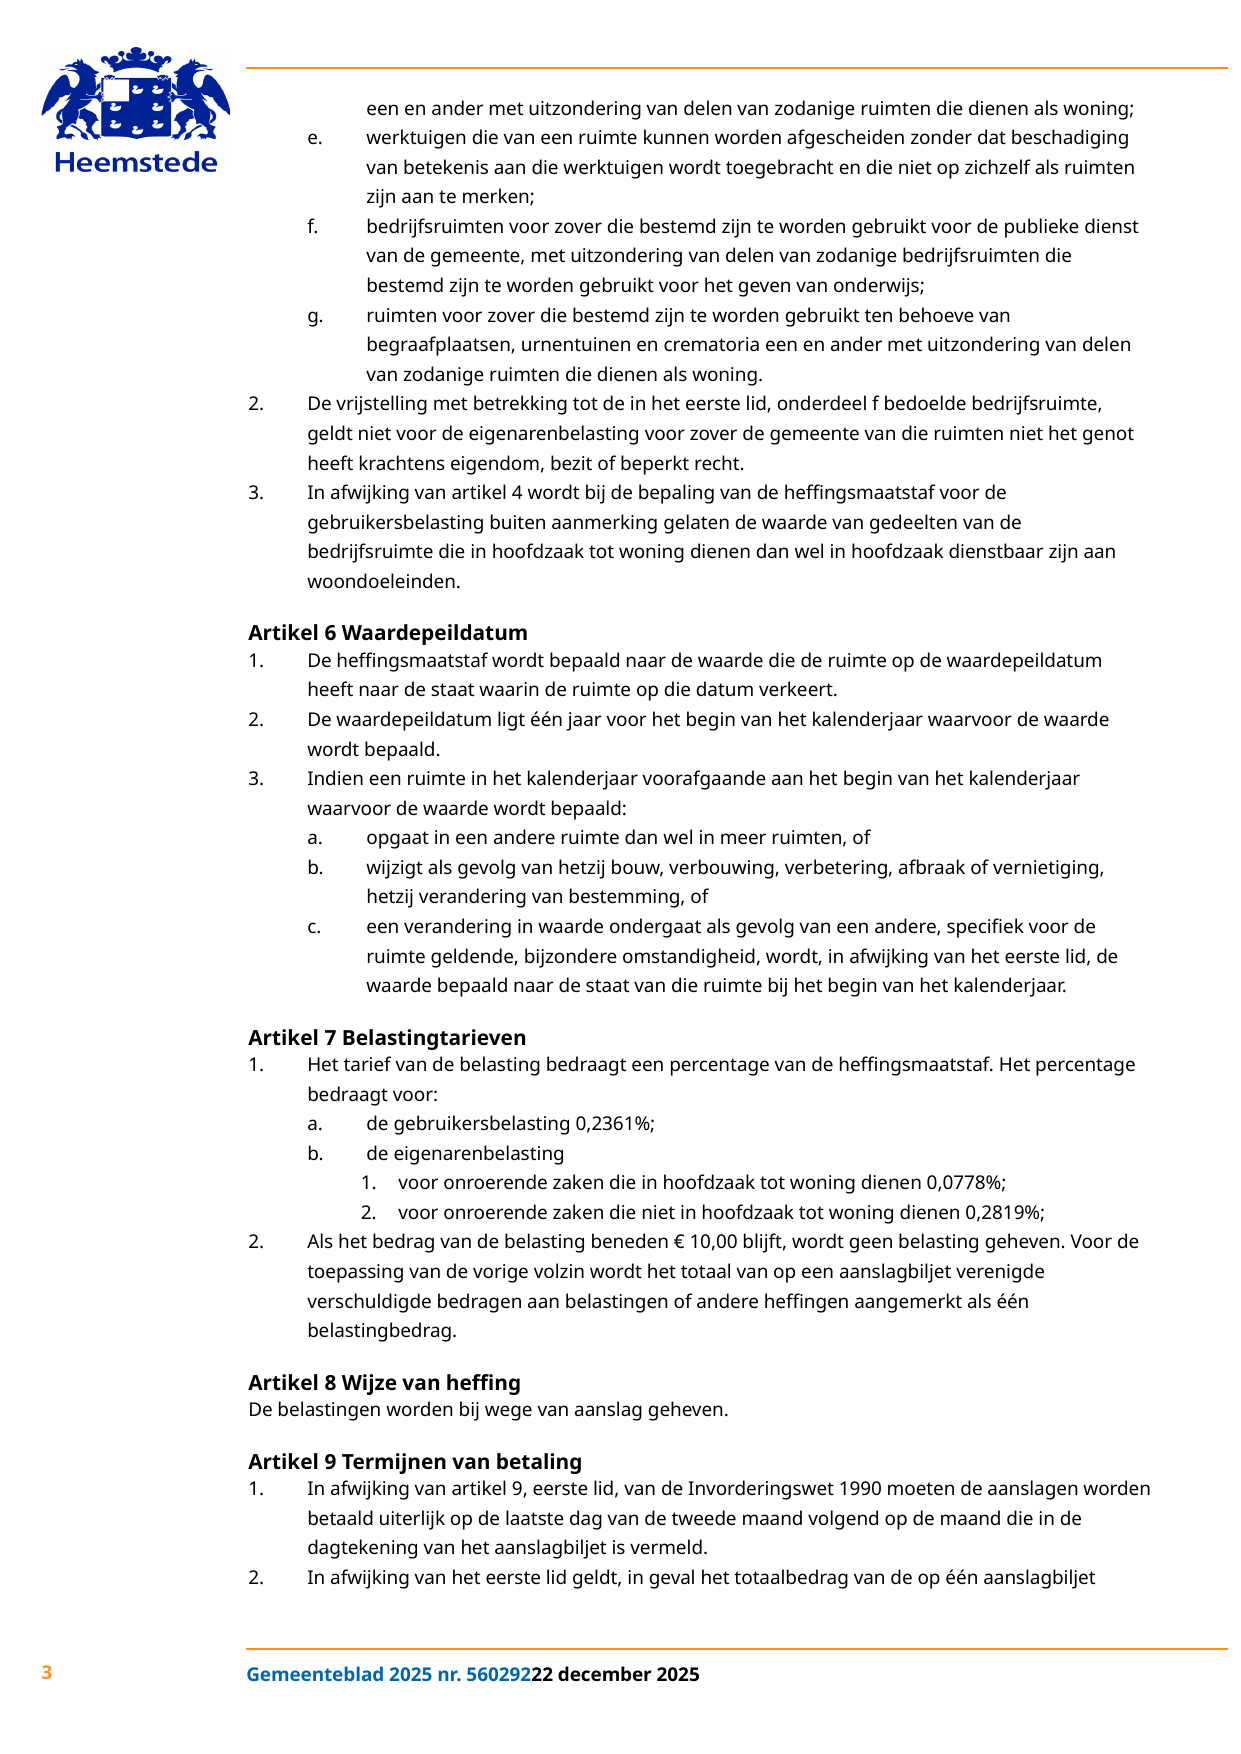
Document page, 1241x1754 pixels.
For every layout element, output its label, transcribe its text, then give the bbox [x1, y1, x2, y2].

list ruimten voor zover die bestemd zijn te worden gebruikt ten behoeve van begraafplaatsen, urnentuinen en crematoria een en ander met uitzondering van delen van zodanige ruimten die dienen als woning. [307, 302, 1152, 387]
text Artikel 9 Termijnen van betaling [248, 1447, 1152, 1475]
list In afwijking van artikel 9, eerste lid, van de Invorderingswet 1990 moeten de aanslagen worden betaald uiterlijk op de laatste dag van de tweede maand volgend op de maand die in de dagtekening van het aanslagbiljet is vermeld. [248, 1475, 1152, 1560]
list voor onroerende zaken die niet in hoofdzaak tot woning dienen 0,2819%; [361, 1199, 1152, 1225]
list een en ander met uitzondering van delen van zodanige ruimten die dienen als woning; [307, 95, 1152, 121]
list een verandering in waarde ondergaat als gevolg van een andere, specifiek voor de ruimte geldende, bijzondere omstandigheid, wordt, in afwijking van het eerste lid, de waarde bepaald naar de staat van die ruimte bij het begin van het kalenderjaar. [307, 913, 1152, 998]
list In afwijking van artikel 4 wordt bij de bepaling van de heffingsmaatstaf voor de gebruikersbelasting buiten aanmerking gelaten de waarde van gedeelten van de bedrijfsruimte die in hoofdzaak tot woning dienen dan wel in hoofdzaak dienstbaar zijn aan woondoeleinden. [248, 479, 1152, 594]
list Het tarief van de belasting bedraagt een percentage van de heffingsmaatstaf. Het percentage bedraagt voor: [248, 1051, 1152, 1107]
text Artikel 7 Belastingtarieven [248, 1023, 1152, 1051]
picture [41, 47, 231, 172]
list bedrijfsruimten voor zover die bestemd zijn te worden gebruikt voor de publieke dienst van de gemeente, met uitzondering van delen van zodanige bedrijfsruimten die bestemd zijn te worden gebruikt voor het geven van onderwijs; [307, 213, 1152, 298]
list de eigenarenbelasting [307, 1140, 1152, 1166]
list voor onroerende zaken die in hoofdzaak tot woning dienen 0,0778%; [361, 1169, 1152, 1195]
list wijzigt als gevolg van hetzij bouw, verbouwing, verbetering, afbraak of vernietiging, hetzij verandering van bestemming, of [307, 854, 1152, 909]
list In afwijking van het eerste lid geldt, in geval het totaalbedrag van de op één aanslagbiljet [248, 1564, 1152, 1590]
list werktuigen die van een ruimte kunnen worden afgescheiden zonder dat beschadiging van betekenis aan die werktuigen wordt toegebracht en die niet op zichzelf als ruimten zijn aan te merken; [307, 124, 1152, 209]
list De heffingsmaatstaf wordt bepaald naar de waarde die de ruimte op de waardepeildatum heeft naar de staat waarin de ruimte op die datum verkeert. [248, 647, 1152, 702]
text De belastingen worden bij wege van aanslag geheven. [248, 1396, 1152, 1422]
list opgaat in een andere ruimte dan wel in meer ruimten, of [307, 824, 1152, 850]
list de gebruikersbelasting 0,2361%; [307, 1110, 1152, 1136]
text Artikel 6 Waardepeildatum [248, 618, 1152, 647]
list Als het bedrag van de belasting beneden € 10,00 blijft, wordt geen belasting geheven. Voor de toepassing van de vorige volzin wordt het totaal van op een aanslagbiljet verenigde verschuldigde bedragen aan belastingen of andere heffingen aangemerkt als één belastingbedrag. [248, 1229, 1152, 1343]
list De vrijstelling met betrekking tot de in het eerste lid, onderdeel f bedoelde bedrijfsruimte, geldt niet voor de eigenarenbelasting voor zover de gemeente van die ruimten niet het genot heeft krachtens eigendom, bezit of beperkt recht. [248, 391, 1152, 476]
list De waardepeildatum ligt één jaar voor het begin van het kalenderjaar waarvoor de waarde wordt bepaald. [248, 706, 1152, 761]
list Indien een ruimte in het kalenderjaar voorafgaande aan het begin van het kalenderjaar waarvoor de waarde wordt bepaald: [248, 765, 1152, 821]
text Artikel 8 Wijze van heffing [248, 1368, 1152, 1396]
